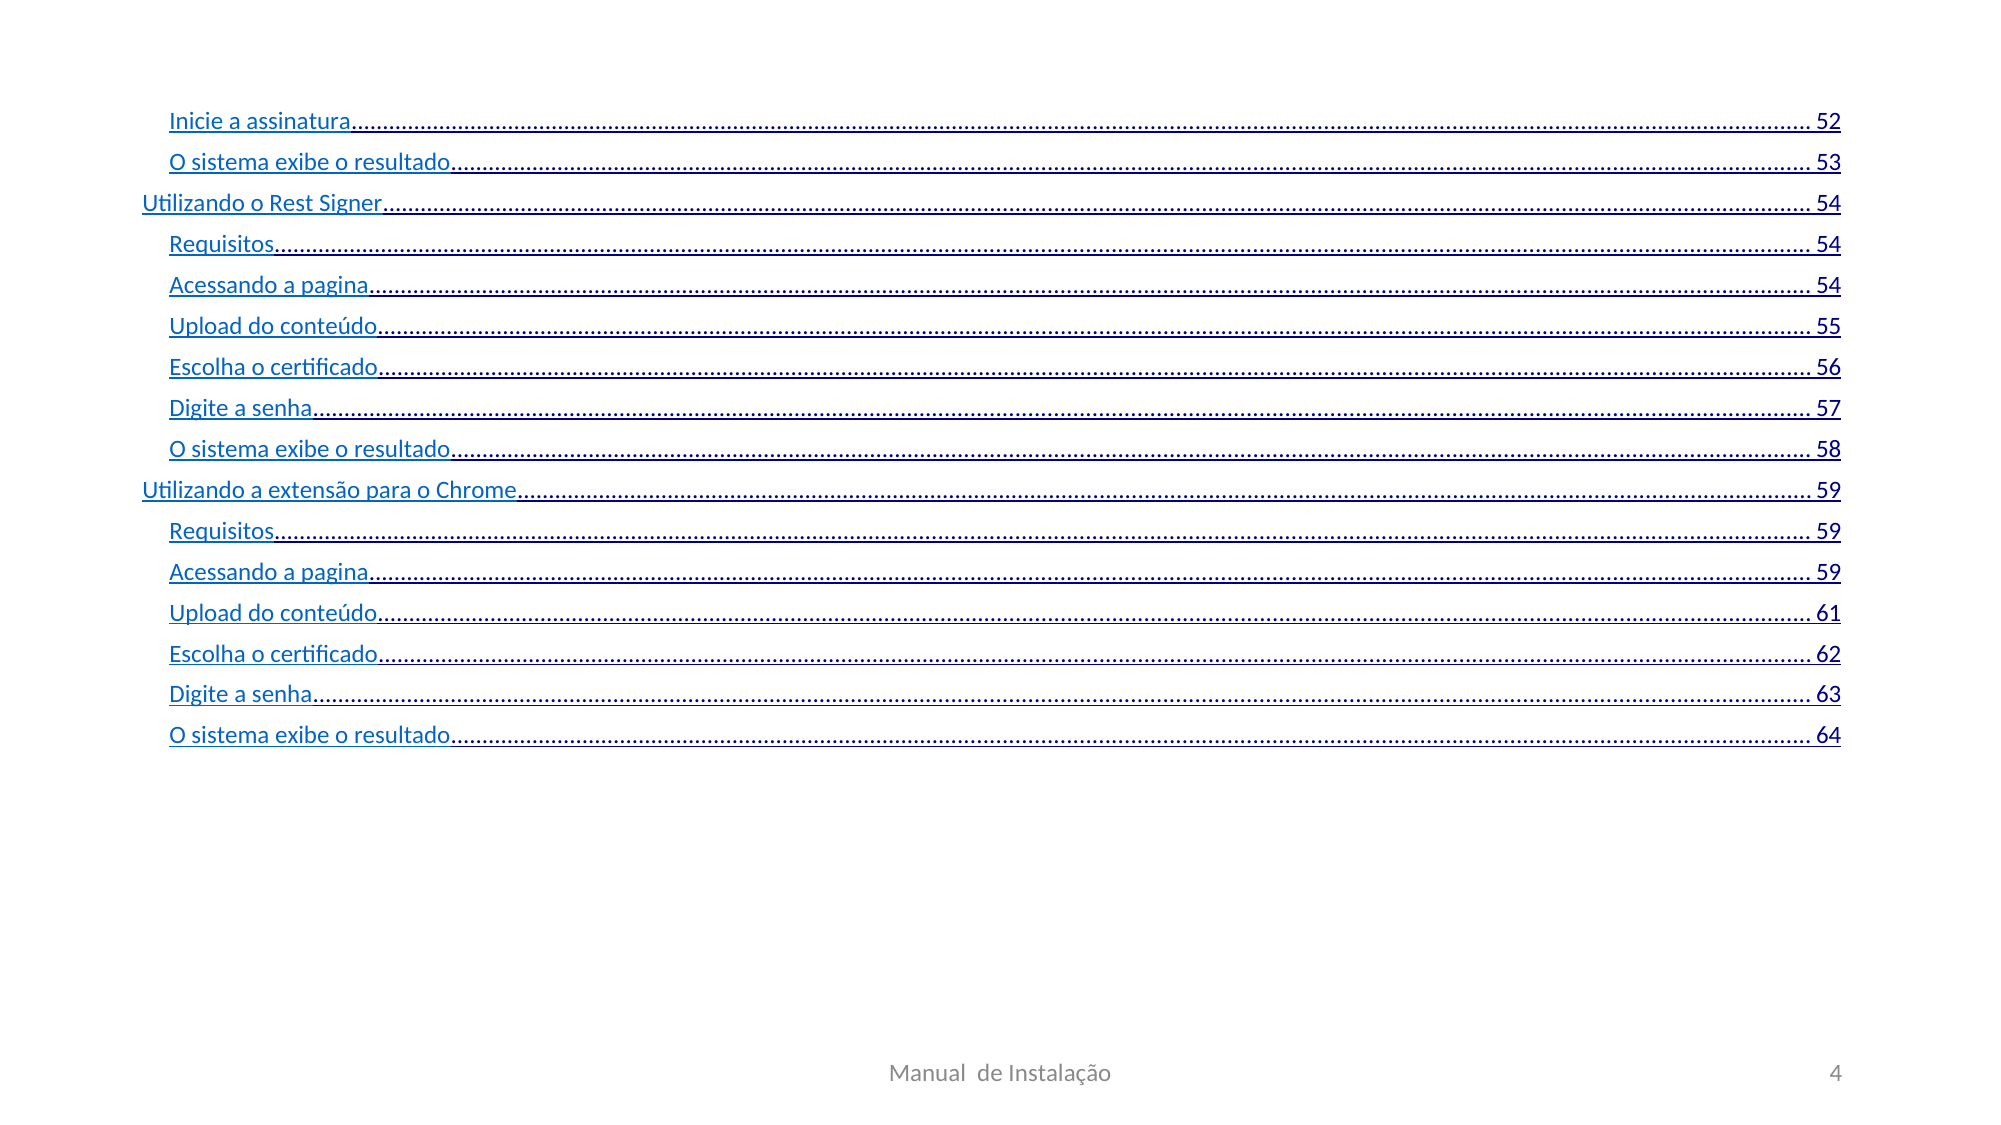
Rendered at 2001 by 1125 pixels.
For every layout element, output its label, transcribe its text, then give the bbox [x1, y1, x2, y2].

text Utilizando o Rest Signer 54 [142, 187, 1842, 218]
text Escolha o certificado 56 [169, 351, 1842, 382]
text Acessando a pagina 54 [169, 269, 1842, 300]
text Upload do conteúdo 55 [169, 310, 1842, 341]
text Digite a senha 63 [169, 679, 1842, 709]
text Inicie a assinatura 52 [169, 106, 1842, 136]
text Digite a senha 57 [169, 392, 1842, 423]
text Escolha o certificado 62 [169, 638, 1842, 668]
text Upload do conteúdo 61 [169, 597, 1842, 627]
text O sistema exibe o resultado 64 [169, 719, 1842, 750]
text O sistema exibe o resultado 58 [169, 433, 1842, 463]
text Requisitos 59 [169, 515, 1842, 545]
text Utilizando a extensão para o Chrome 59 [142, 474, 1842, 504]
text O sistema exibe o resultado 53 [169, 146, 1842, 177]
text Acessando a pagina 59 [169, 556, 1842, 586]
text Requisitos 54 [169, 228, 1842, 259]
